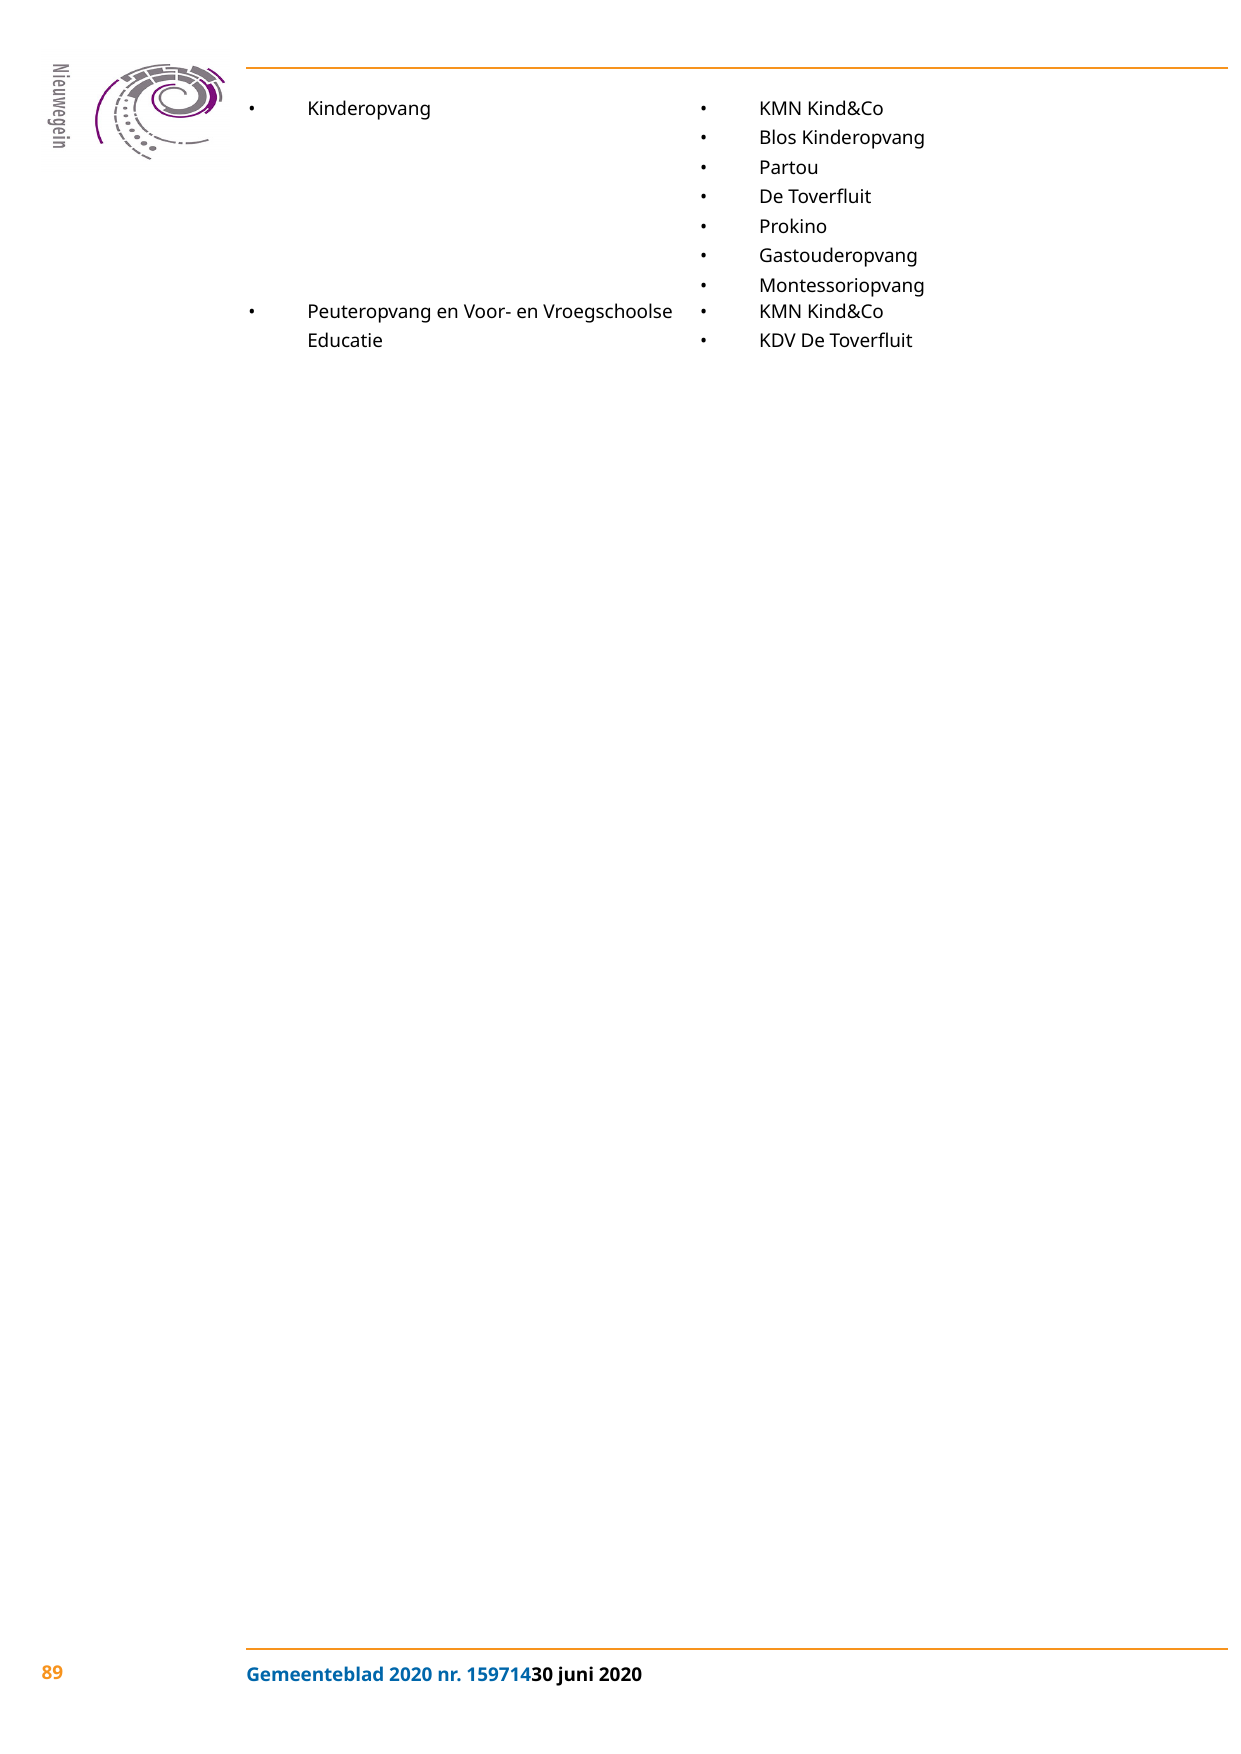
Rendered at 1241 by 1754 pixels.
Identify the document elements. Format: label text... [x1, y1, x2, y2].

picture [41, 47, 231, 172]
table_cell Peuteropvang en Voor- en Vroegschoolse Educatie [248, 298, 700, 353]
table_cell KMN Kind&Co Blos Kinderopvang Partou De Toverfluit Prokino Gastouderopvang Montessoriopvang [700, 95, 1152, 298]
table_cell KMN Kind&Co KDV De Toverfluit [700, 298, 1152, 353]
table_cell Kinderopvang [248, 95, 700, 298]
